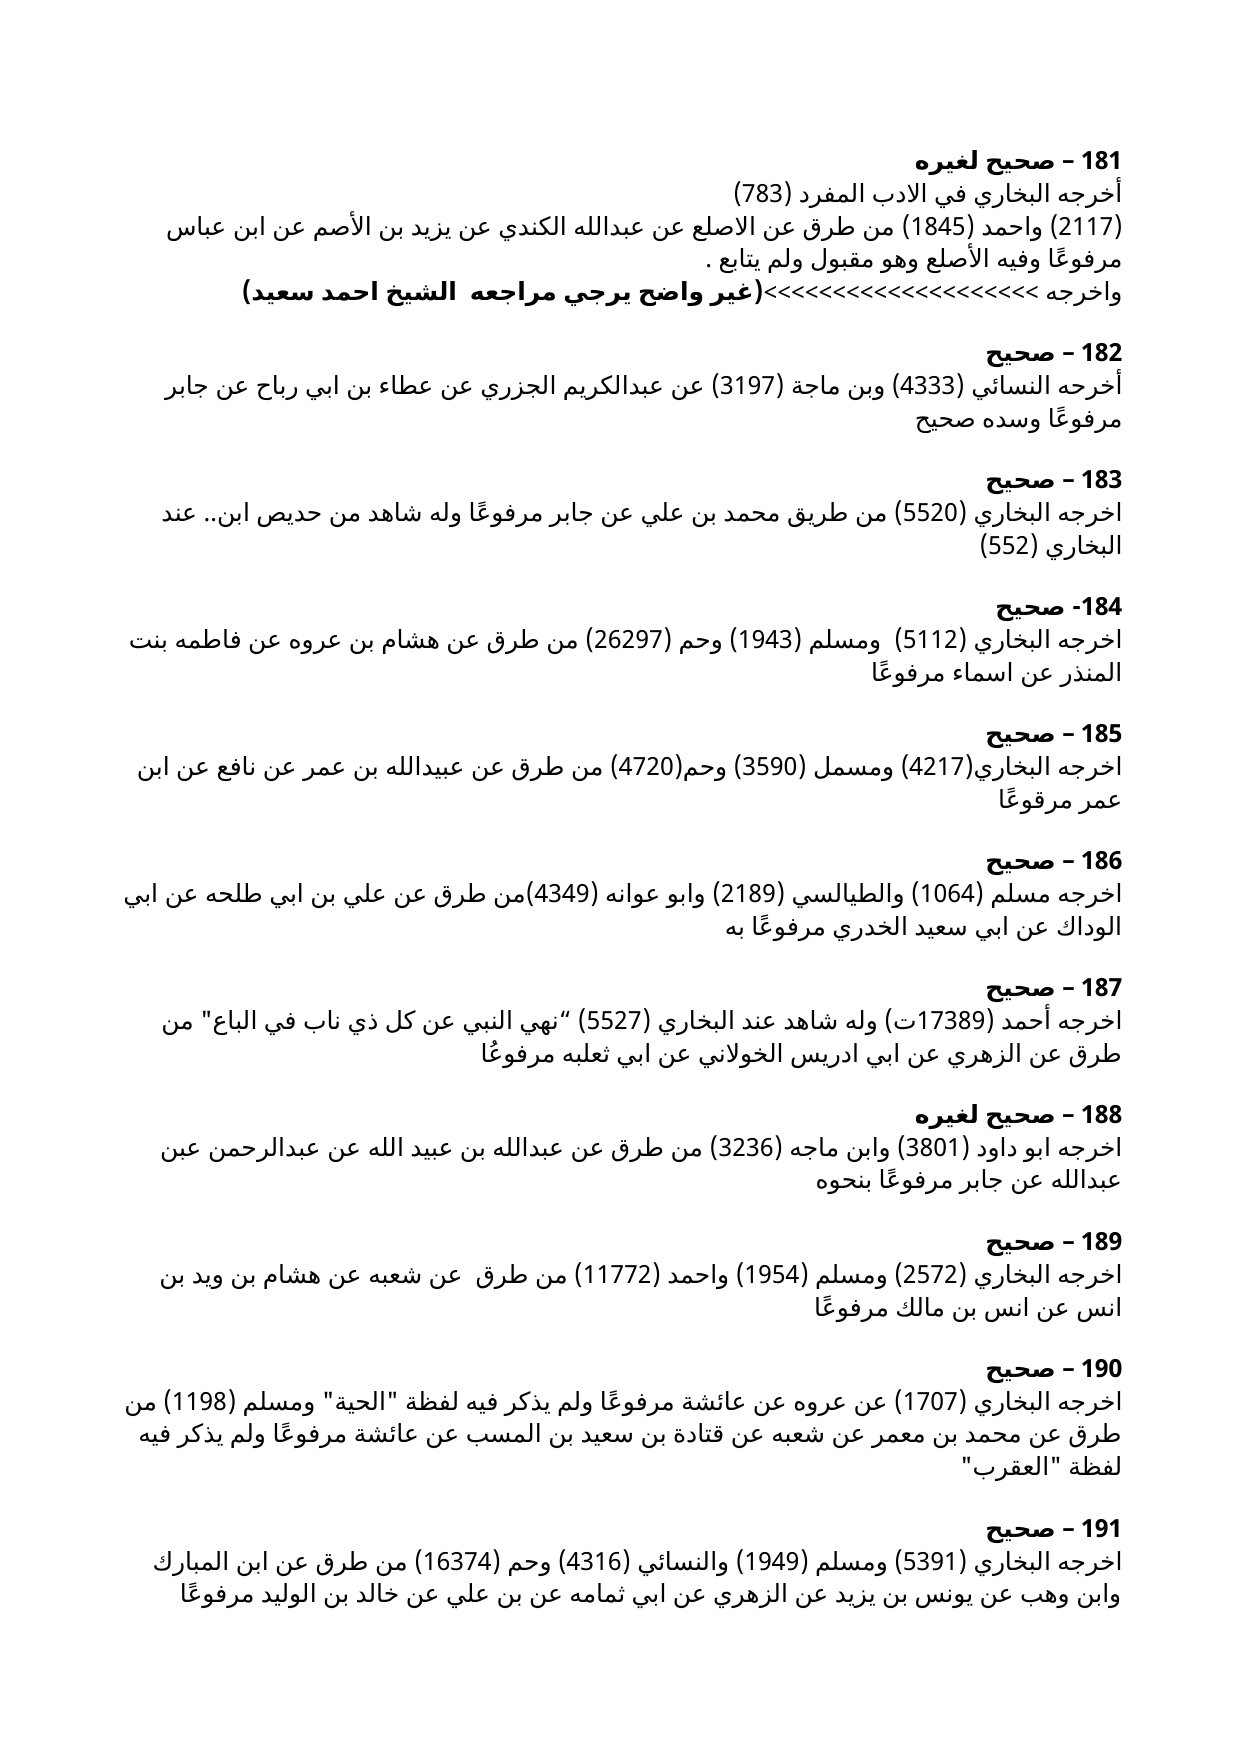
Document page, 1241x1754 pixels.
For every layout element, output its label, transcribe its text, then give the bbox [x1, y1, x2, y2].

text 188 – صحيح لغيره [118, 1101, 1122, 1134]
text أخرحه النسائي (4333) وبن ماجة (3197) عن عبدالكريم الجزري عن عطاء بن ابي رباح عن جابر مرفوعًا وسده صحيح [118, 372, 1122, 437]
text اخرجه البخاري (5520) من طريق محمد بن علي عن جابر مرفوعًا وله شاهد من حديص ابن.. عند البخاري (552) [118, 499, 1122, 564]
text 185 – صحيح [118, 720, 1122, 753]
text اخرجه البخاري (2572) ومسلم (1954) واحمد (11772) من طرق عن شعبه عن هشام بن ويد بن انس عن انس بن مالك مرفوعًا [118, 1261, 1122, 1326]
text واخرجه >>>>>>>>>>>>>>>>>>>>(غير واضح يرجي مراجعه الشيخ احمد سعيد) [118, 278, 1122, 310]
text اخرجه مسلم (1064) والطيالسي (2189) وابو عوانه (4349)من طرق عن علي بن ابي طلحه عن ابي الوداك عن ابي سعيد الخدري مرفوعًا به [118, 880, 1122, 945]
text اخرجه أحمد (17389ت) وله شاهد عند البخاري (5527) “نهي النبي عن كل ذي ناب في الباع" من طرق عن الزهري عن ابي ادريس الخولاني عن ابي ثعلبه مرفوعُا [118, 1007, 1122, 1072]
text 181 – صحيح لغيره [118, 147, 1122, 180]
text 186 – صحيح [118, 847, 1122, 880]
text اخرجه البخاري (5112) ومسلم (1943) وحم (26297) من طرق عن هشام بن عروه عن فاطمه بنت المنذر عن اسماء مرفوعًا [118, 626, 1122, 691]
text اخرجه البخاري (5391) ومسلم (1949) والنسائي (4316) وحم (16374) من طرق عن ابن المبارك وابن وهب عن يونس بن يزيد عن الزهري عن ابي ثمامه عن بن علي عن خالد بن الوليد مرفوعًا [118, 1547, 1122, 1613]
text اخرجه البخاري(4217) ومسمل (3590) وحم(4720) من طرق عن عبيدالله بن عمر عن نافع عن ابن عمر مرقوعًا [118, 753, 1122, 818]
text 187 – صحيح [118, 974, 1122, 1007]
text 184- صحيح [118, 593, 1122, 626]
text (2117) واحمد (1845) من طرق عن الاصلع عن عبدالله الكندي عن يزيد بن الأصم عن ابن عباس مرفوعًا وفيه الأصلع وهو مقبول ولم يتابع . [118, 212, 1122, 278]
text 190 – صحيح [118, 1355, 1122, 1388]
text اخرجه البخاري (1707) عن عروه عن عائشة مرفوعًا ولم يذكر فيه لفظة "الحية" ومسلم (1198) من طرق عن محمد بن معمر عن شعبه عن قتادة بن سعيد بن المسب عن عائشة مرفوعًا ولم يذكر فيه لفظة "العقرب" [118, 1388, 1122, 1486]
text أخرجه البخاري في الادب المفرد (783) [118, 180, 1122, 212]
text 189 – صحيح [118, 1228, 1122, 1261]
text 183 – صحيح [118, 466, 1122, 499]
text 182 – صحيح [118, 339, 1122, 372]
text اخرجه ابو داود (3801) وابن ماجه (3236) من طرق عن عبدالله بن عبيد الله عن عبدالرحمن عبن عبدالله عن جابر مرفوعًا بنحوه [118, 1134, 1122, 1199]
text 191 – صحيح [118, 1515, 1122, 1547]
